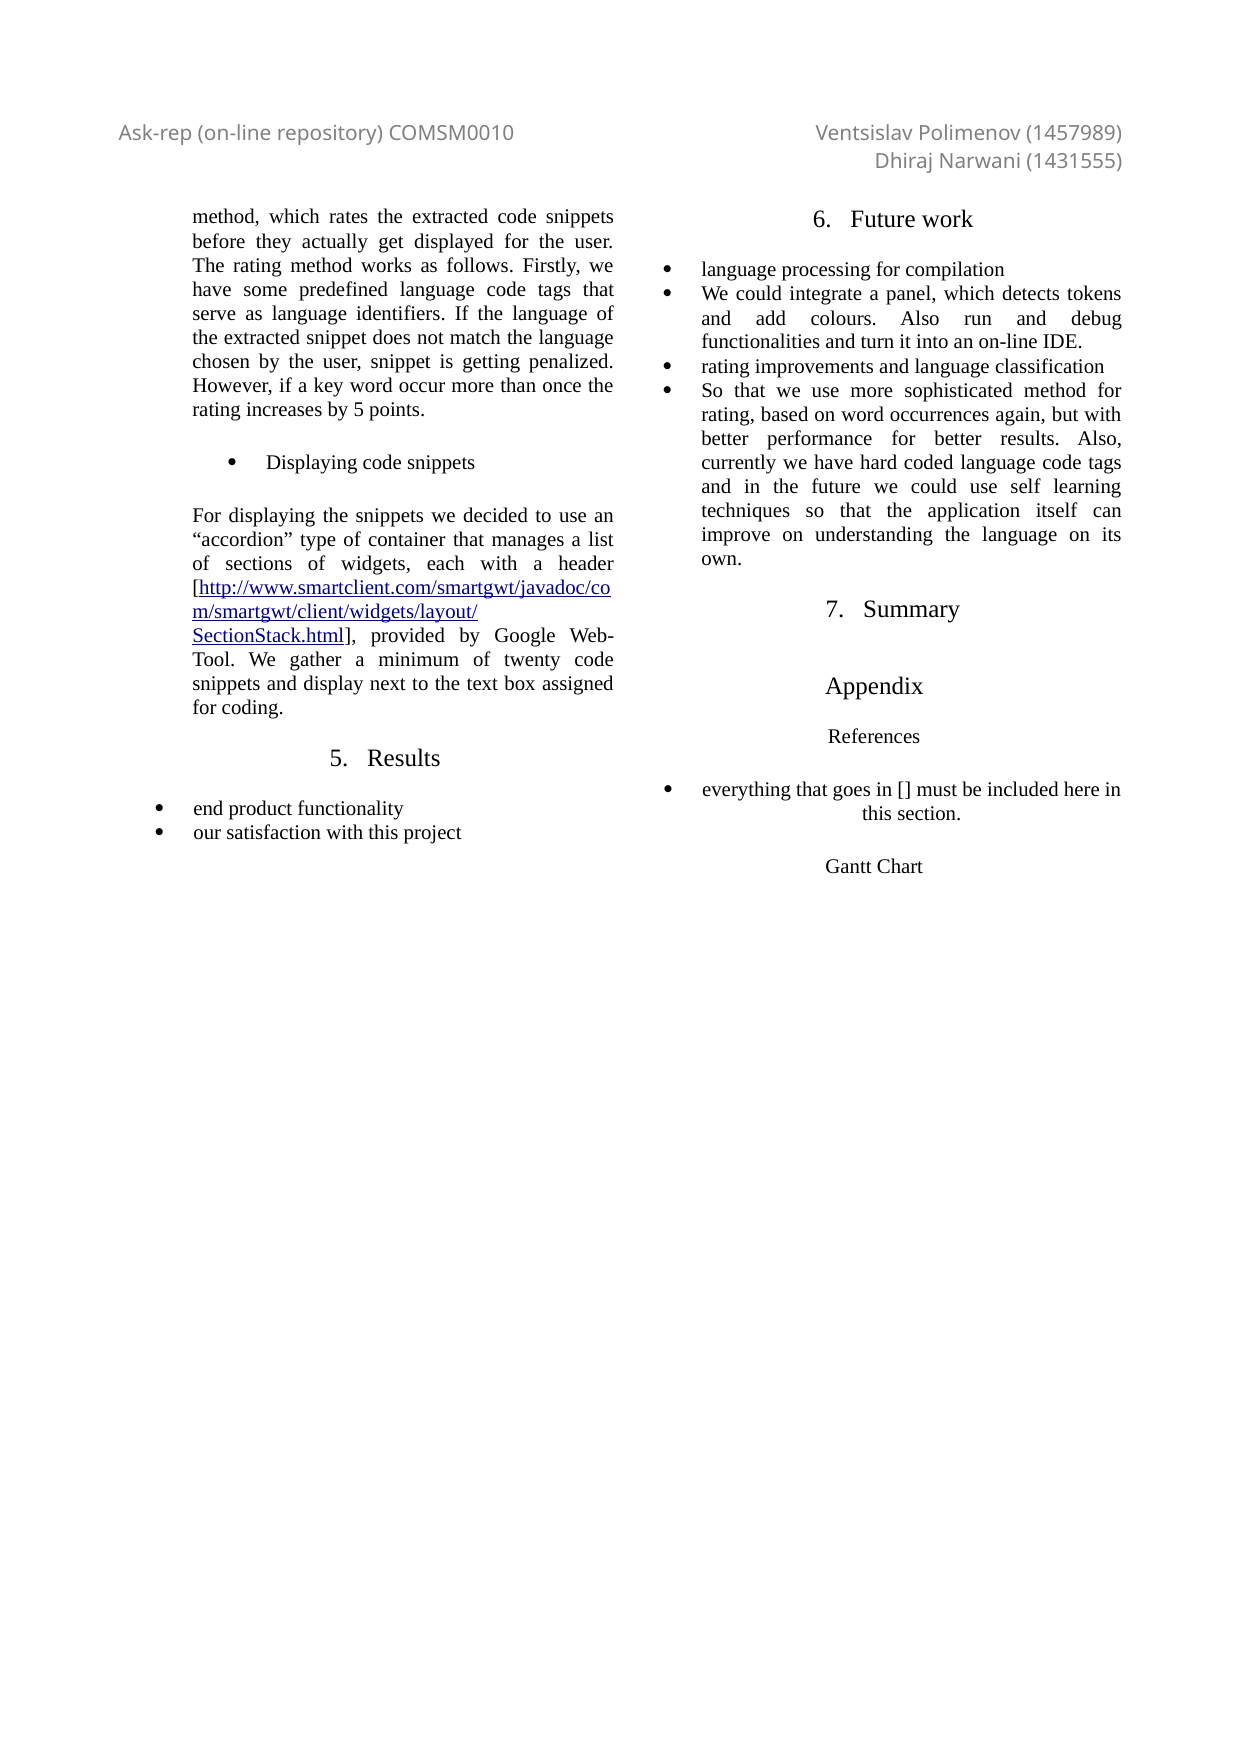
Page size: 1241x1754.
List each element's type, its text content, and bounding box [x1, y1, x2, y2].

text Gantt Chart [626, 853, 1122, 878]
list end product functionality [156, 796, 614, 820]
text For displaying the snippets we decided to use an “accordion” type of container that manages a list of sections of widgets, each with a header [http://www.smartclient.com/smartgwt/javadoc/com/smartgwt/client/widgets/layout/SectionStack.html], provided by Google Web-Tool. We gather a minimum of twenty code snippets and display next to the text box assigned for coding. [192, 503, 614, 719]
text method, which rates the extracted code snippets before they actually get displayed for the user. The rating method works as follows. Firstly, we have some predefined language code tags that serve as language identifiers. If the language of the extracted snippet does not match the language chosen by the user, snippet is getting penalized. However, if a key word occur more than once the rating increases by 5 points. [192, 204, 614, 421]
text References [626, 724, 1122, 748]
list rating improvements and language classification [663, 353, 1122, 378]
list our satisfaction with this project [156, 820, 614, 844]
list Displaying code snippets [228, 450, 614, 474]
list So that we use more sophisticated method for rating, based on word occurrences again, but with better performance for better results. Also, currently we have hard coded language code tags and in the future we could use self learning techniques so that the application itself can improve on understanding the language on its own. [663, 378, 1122, 570]
text Appendix [626, 671, 1122, 700]
list language processing for compilation [663, 257, 1122, 281]
list everything that goes in [] must be included here in this section. [663, 777, 1122, 825]
list Future work [663, 204, 1122, 233]
list We could integrate a panel, which detects tokens and add colours. Also run and debug functionalities and turn it into an on-line IDE. [663, 281, 1122, 353]
list Summary [663, 594, 1122, 623]
list Results [156, 743, 614, 772]
